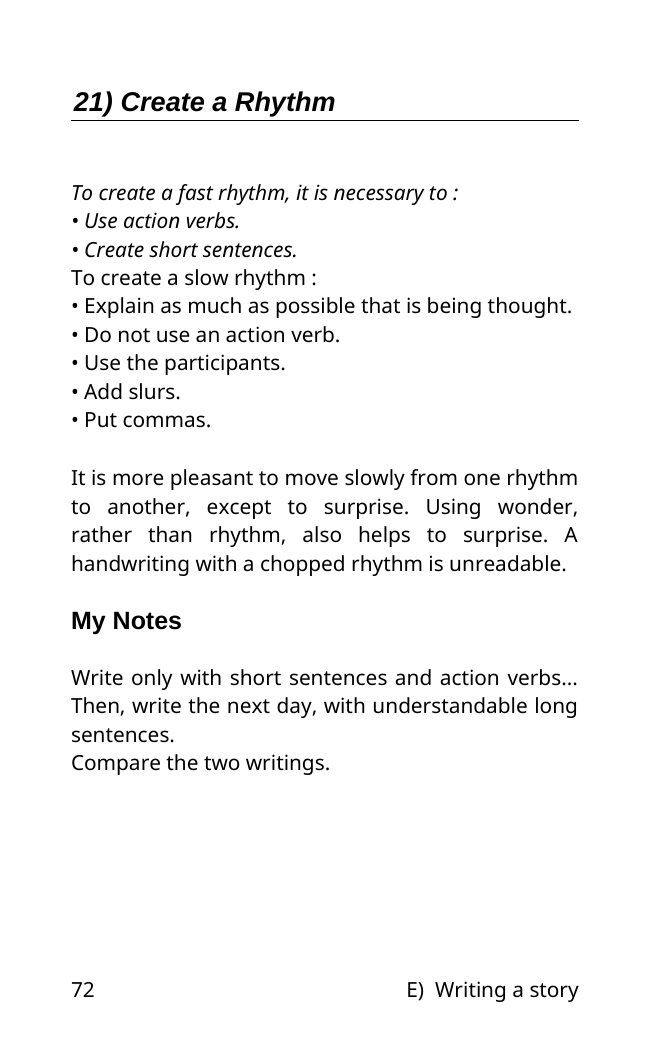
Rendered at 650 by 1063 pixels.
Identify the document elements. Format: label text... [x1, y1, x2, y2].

text It is more pleasant to move slowly from one rhythm to another, except to surprise. Using wonder, rather than rhythm, also helps to surprise. A handwriting with a chopped rhythm is unreadable. [71, 463, 579, 577]
text To create a slow rhythm : • Explain as much as possible that is being thought. • Do not use an action verb. • Use the participants. • Add slurs. • Put commas. [71, 263, 579, 434]
subtitle Create a Rhythm [71, 84, 579, 120]
text To create a fast rhythm, it is necessary to : • Use action verbs. • Create short sentences. [71, 178, 579, 263]
text Write only with short sentences and action verbs... Then, write the next day, with understandable long sentences. Compare the two writings. [71, 663, 579, 777]
subtitle My Notes [71, 607, 579, 634]
